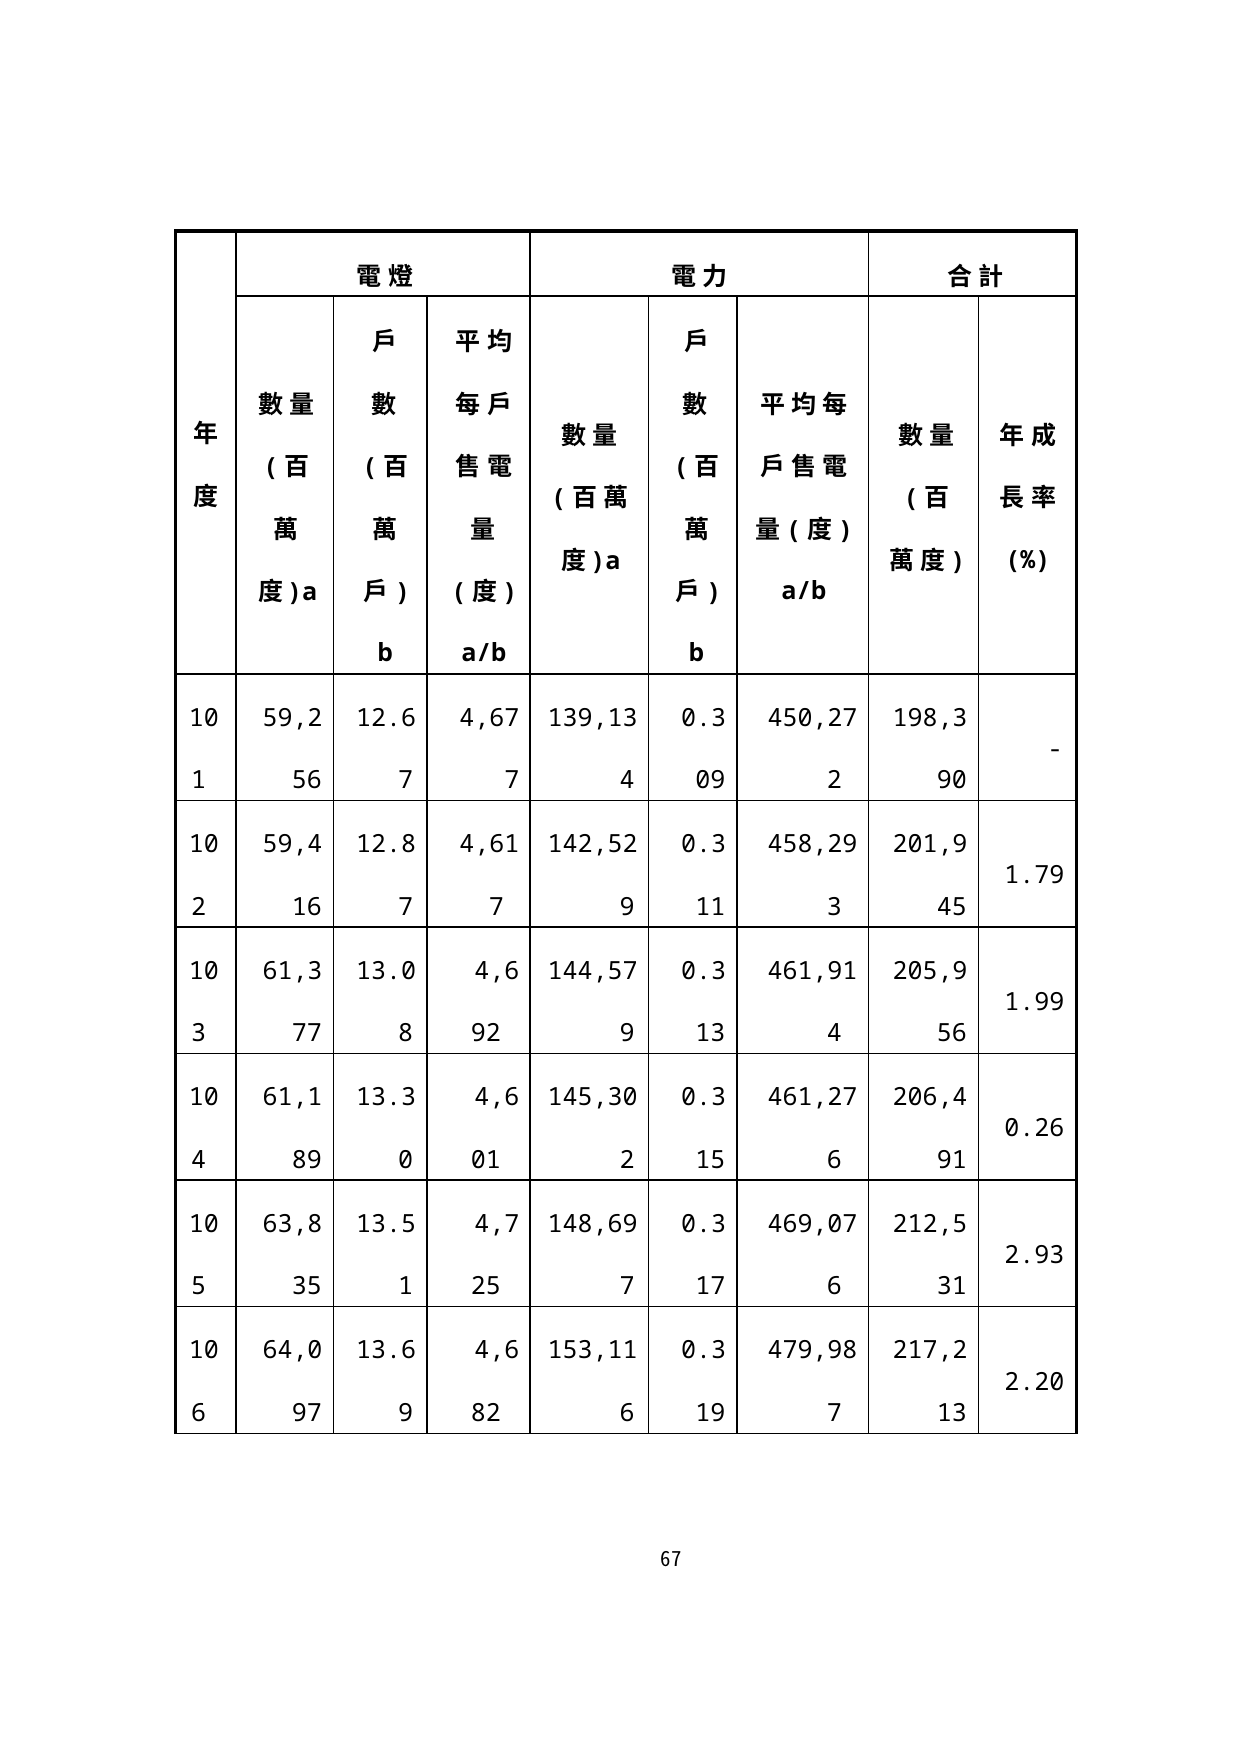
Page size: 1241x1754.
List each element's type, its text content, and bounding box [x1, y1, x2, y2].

table_header 電燈 [237, 233, 529, 295]
table_cell 479,987 [738, 1307, 868, 1432]
table_cell 0.319 [649, 1307, 736, 1432]
table_header 合計 [869, 233, 1075, 295]
table_cell - [979, 675, 1075, 799]
table_cell 145,302 [531, 1054, 648, 1179]
table_cell 2.20 [979, 1307, 1075, 1432]
table_cell 59,256 [237, 675, 333, 799]
table_cell 13.30 [334, 1054, 426, 1179]
table_cell 217,213 [869, 1307, 978, 1432]
table_cell 數量 (百萬度)a [531, 297, 648, 673]
table_cell 144,579 [531, 928, 648, 1053]
table_cell 458,293 [738, 801, 868, 926]
table_cell 101 [177, 675, 235, 799]
table_cell 103 [177, 928, 235, 1053]
table_cell 206,491 [869, 1054, 978, 1179]
table_cell 4,677 [428, 675, 529, 799]
table_cell 450,272 [738, 675, 868, 799]
table_cell 142,529 [531, 801, 648, 926]
table_cell 0.309 [649, 675, 736, 799]
table_cell 12.87 [334, 801, 426, 926]
table_cell 64,097 [237, 1307, 333, 1432]
table_cell 153,116 [531, 1307, 648, 1432]
table_cell 59,416 [237, 801, 333, 926]
table_cell 0.315 [649, 1054, 736, 1179]
table_cell 0.313 [649, 928, 736, 1053]
table_cell 201,945 [869, 801, 978, 926]
table_cell 139,134 [531, 675, 648, 799]
table_cell 平均每戶售電量(度) a/b [738, 297, 868, 673]
table_header 電力 [531, 233, 868, 295]
table_cell 212,531 [869, 1181, 978, 1306]
table_cell 2.93 [979, 1181, 1075, 1306]
table_cell 13.51 [334, 1181, 426, 1306]
table_cell 4,692 [428, 928, 529, 1053]
table_cell 61,189 [237, 1054, 333, 1179]
table_cell 4,725 [428, 1181, 529, 1306]
table_cell 198,390 [869, 675, 978, 799]
table_cell 205,956 [869, 928, 978, 1053]
table_cell 4,617 [428, 801, 529, 926]
table_header 年度 [177, 233, 235, 673]
table_cell 13.08 [334, 928, 426, 1053]
table_cell 102 [177, 801, 235, 926]
table_cell 105 [177, 1181, 235, 1306]
table_cell 平均每戶售電量(度) a/b [428, 297, 529, 673]
table_cell 戶數(百萬戶)b [334, 297, 426, 673]
table_cell 61,377 [237, 928, 333, 1053]
table_cell 106 [177, 1307, 235, 1432]
table_cell 1.99 [979, 928, 1075, 1053]
table_cell 461,276 [738, 1054, 868, 1179]
table_cell 104 [177, 1054, 235, 1179]
table_cell 4,601 [428, 1054, 529, 1179]
table_cell 年成長率(%) [979, 297, 1075, 673]
table_cell 1.79 [979, 801, 1075, 926]
table_cell 12.67 [334, 675, 426, 799]
table_cell 0.317 [649, 1181, 736, 1306]
table_cell 戶數(百萬戶)b [649, 297, 736, 673]
table_cell 148,697 [531, 1181, 648, 1306]
table_cell 63,835 [237, 1181, 333, 1306]
table_cell 13.69 [334, 1307, 426, 1432]
table_cell 數量 (百萬度)a [237, 297, 333, 673]
table_cell 4,682 [428, 1307, 529, 1432]
table_cell 數量 (百萬度) [869, 297, 978, 673]
table_cell 0.311 [649, 801, 736, 926]
table_cell 469,076 [738, 1181, 868, 1306]
table_cell 461,914 [738, 928, 868, 1053]
table_cell 0.26 [979, 1054, 1075, 1179]
